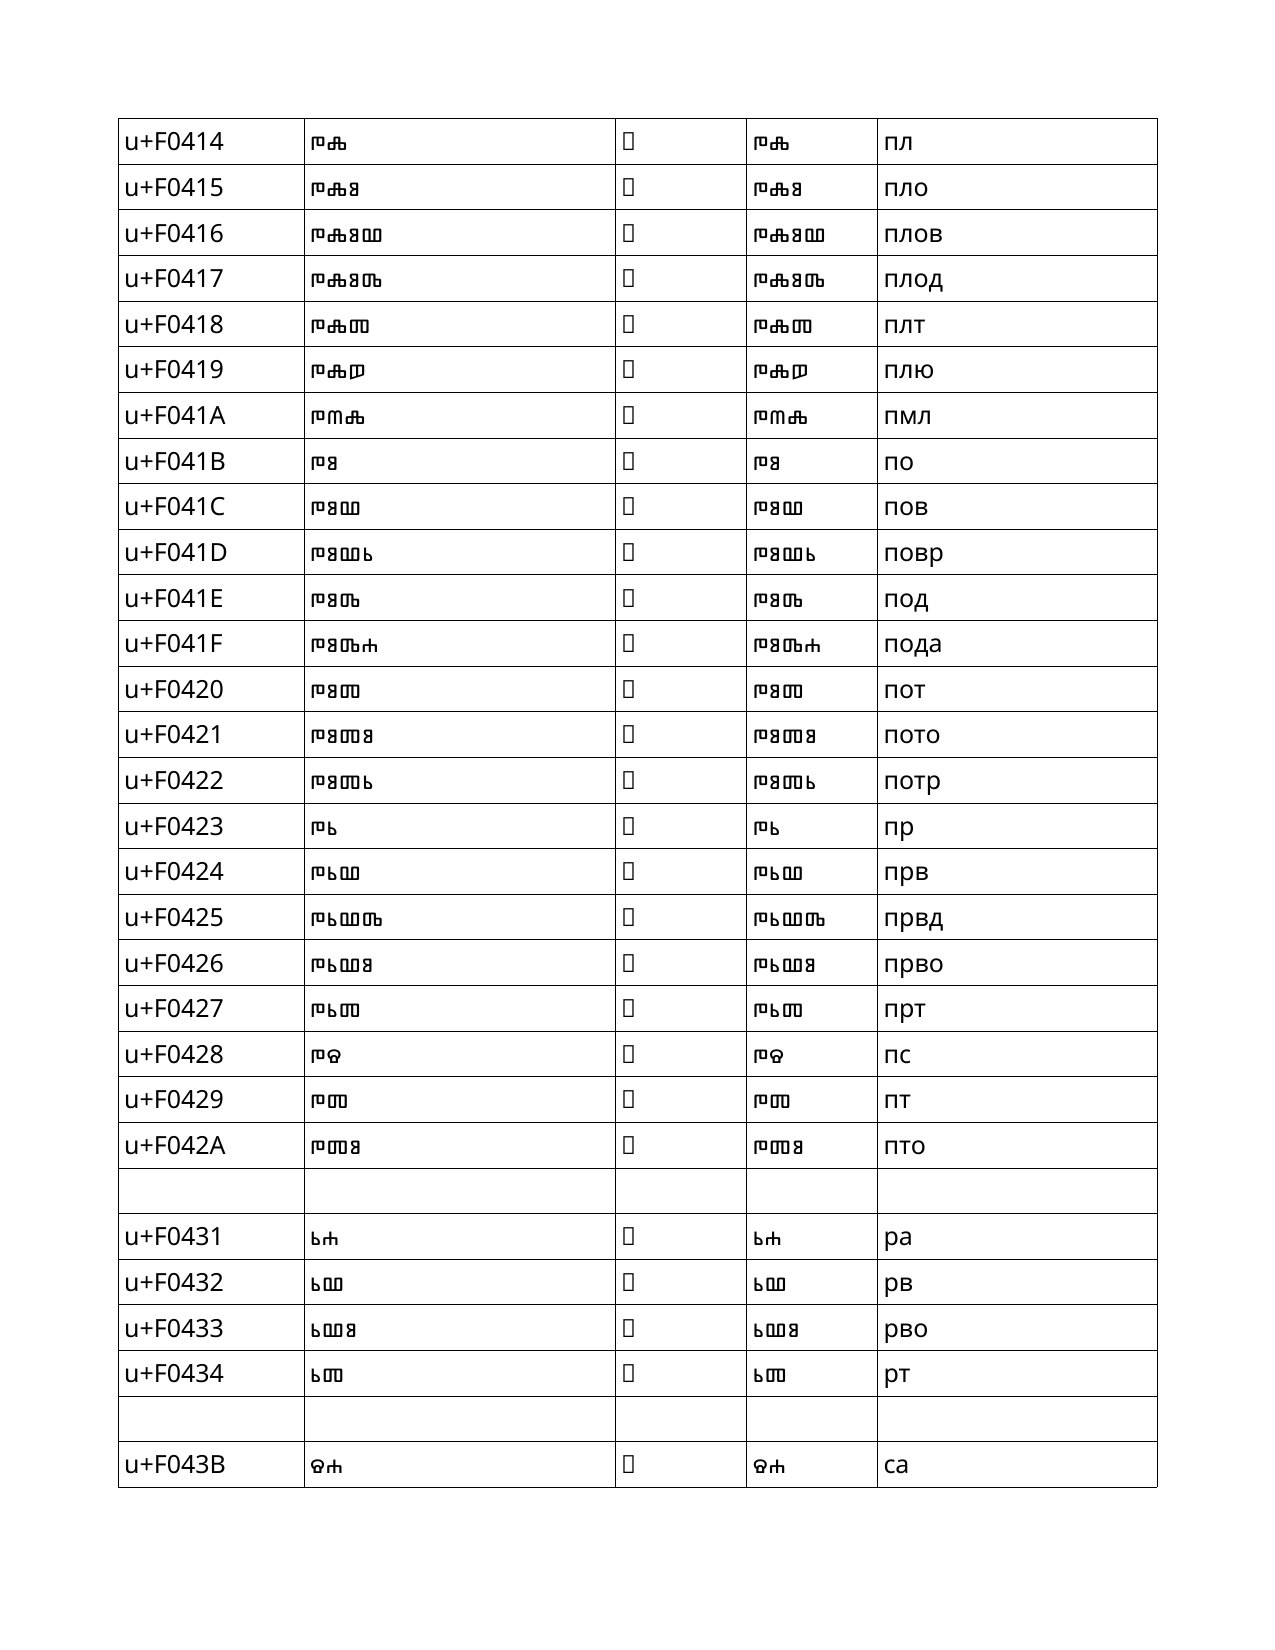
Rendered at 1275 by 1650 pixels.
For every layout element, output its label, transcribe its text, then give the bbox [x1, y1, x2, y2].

table_cell ⱃⰰ [747, 1214, 877, 1259]
table_cell ⱂⱃ [747, 804, 877, 848]
table_cell ⱂⱃⱅ [305, 986, 615, 1031]
table_cell ⱂⱁ [305, 439, 615, 483]
table_cell 󰐚 [616, 393, 746, 437]
table_cell u+F0422 [119, 758, 304, 802]
table_cell 󰐥 [616, 895, 746, 939]
table_cell ⱂⱁⱅⱃ [747, 758, 877, 802]
table_cell [305, 1169, 615, 1213]
table_cell ⱂⱃⰲⱁ [747, 940, 877, 985]
table_cell u+F0424 [119, 849, 304, 894]
table_cell ⱂⱁⰴ [305, 575, 615, 620]
table_cell 󰐲 [616, 1260, 746, 1304]
table_cell u+F043B [119, 1442, 304, 1487]
table_cell ⱂⱅ [305, 1077, 615, 1122]
table_cell плю [878, 347, 1157, 392]
table_cell u+F0420 [119, 667, 304, 711]
table_cell u+F042A [119, 1123, 304, 1167]
table_cell прт [878, 986, 1157, 1031]
table_cell u+F0414 [119, 119, 304, 164]
table_cell пот [878, 667, 1157, 711]
table_cell ⱂⱁⰴ [747, 575, 877, 620]
table_cell пото [878, 712, 1157, 757]
table_cell ⱂⱃⰲ [305, 849, 615, 894]
table_cell [616, 1169, 746, 1213]
table_cell u+F0433 [119, 1305, 304, 1350]
table_cell [747, 1397, 877, 1441]
table_cell ⱂⱁⱅ [305, 667, 615, 711]
table_cell 󰐘 [616, 302, 746, 346]
table_cell u+F0428 [119, 1032, 304, 1076]
table_cell 󰐗 [616, 256, 746, 301]
table_cell под [878, 575, 1157, 620]
table_cell [747, 1169, 877, 1213]
table_cell u+F0418 [119, 302, 304, 346]
table_cell ⱂⱁⱅ [747, 667, 877, 711]
table_cell u+F0427 [119, 986, 304, 1031]
table_cell ⱂⱁⱅⱁ [747, 712, 877, 757]
table_cell ⱂⱁⱅⱃ [305, 758, 615, 802]
table_cell 󰐩 [616, 1077, 746, 1122]
table_cell 󰐞 [616, 575, 746, 620]
table_cell ⱂⱁⰲⱃ [747, 530, 877, 574]
table_cell ⱂⰾ [305, 119, 615, 164]
table_cell 󰐖 [616, 210, 746, 255]
table_cell ⱂⱅⱁ [305, 1123, 615, 1167]
table_cell [119, 1397, 304, 1441]
table_cell 󰐝 [616, 530, 746, 574]
table_cell пмл [878, 393, 1157, 437]
table_cell повр [878, 530, 1157, 574]
table_cell ⱂⰿⰾ [305, 393, 615, 437]
table_cell 󰐡 [616, 712, 746, 757]
table_cell ⱂⱃⰲ [747, 849, 877, 894]
table_cell пто [878, 1123, 1157, 1167]
table_cell u+F0432 [119, 1260, 304, 1304]
table_cell 󰐢 [616, 758, 746, 802]
table_cell ⱂⰾⱁⰴ [747, 256, 877, 301]
table_cell 󰐨 [616, 1032, 746, 1076]
table_cell ⱂⰾⱓ [305, 347, 615, 392]
table_cell прв [878, 849, 1157, 894]
table_cell u+F0431 [119, 1214, 304, 1259]
table_cell 󰐱 [616, 1214, 746, 1259]
table_cell ⱂⱁⰲ [305, 484, 615, 529]
table_cell по [878, 439, 1157, 483]
table_cell u+F0421 [119, 712, 304, 757]
table_cell ⱂⱃⰲⱁ [305, 940, 615, 985]
table_cell u+F041C [119, 484, 304, 529]
table_cell ⱂⰾⱁⰴ [305, 256, 615, 301]
table_cell пов [878, 484, 1157, 529]
table_cell ⱂⱅⱁ [747, 1123, 877, 1167]
table_cell u+F0429 [119, 1077, 304, 1122]
table_cell ⱂⰾⱁⰲ [305, 210, 615, 255]
table_cell пло [878, 165, 1157, 209]
table_cell u+F041F [119, 621, 304, 666]
table_cell [305, 1397, 615, 1441]
table_cell потр [878, 758, 1157, 802]
table_cell 󰐻 [616, 1442, 746, 1487]
table_cell u+F0434 [119, 1351, 304, 1396]
table_cell пода [878, 621, 1157, 666]
table_cell ⱂⰾⱁ [747, 165, 877, 209]
table_cell ⱂⰾⱁⰲ [747, 210, 877, 255]
table_cell пт [878, 1077, 1157, 1122]
table_cell 󰐤 [616, 849, 746, 894]
table_cell 󰐕 [616, 165, 746, 209]
table_cell ⱂⱄ [305, 1032, 615, 1076]
table_cell пл [878, 119, 1157, 164]
table_cell u+F041B [119, 439, 304, 483]
table_cell 󰐛 [616, 439, 746, 483]
table_cell u+F0423 [119, 804, 304, 848]
table_cell рво [878, 1305, 1157, 1350]
table_cell [119, 1169, 304, 1213]
table_cell [878, 1397, 1157, 1441]
table_cell ⱂⰾⱅ [747, 302, 877, 346]
table_cell ⱂⱃⰲⰴ [305, 895, 615, 939]
table_cell ⱂⱃⱅ [747, 986, 877, 1031]
table_cell u+F0425 [119, 895, 304, 939]
table_cell ⱂⱁⱅⱁ [305, 712, 615, 757]
table_cell 󰐜 [616, 484, 746, 529]
table_cell u+F041A [119, 393, 304, 437]
table_cell ⱂⱁⰲ [747, 484, 877, 529]
table_cell [878, 1169, 1157, 1213]
table_cell ⱃⰰ [305, 1214, 615, 1259]
table_cell ⱃⰲⱁ [305, 1305, 615, 1350]
table_cell ⱂⱃⰲⰴ [747, 895, 877, 939]
table_cell ⱂⰾ [747, 119, 877, 164]
table_cell плт [878, 302, 1157, 346]
table_cell ⱃⰲⱁ [747, 1305, 877, 1350]
table_cell ⱂⰾⱓ [747, 347, 877, 392]
table_cell 󰐔 [616, 119, 746, 164]
table_cell ⱂⱃ [305, 804, 615, 848]
table_cell u+F0415 [119, 165, 304, 209]
table_cell 󰐣 [616, 804, 746, 848]
table_cell ⱂⱅ [747, 1077, 877, 1122]
table_cell ⱃⱅ [747, 1351, 877, 1396]
table_cell рв [878, 1260, 1157, 1304]
table_cell плод [878, 256, 1157, 301]
table_cell 󰐠 [616, 667, 746, 711]
table_cell ⱂⱁ [747, 439, 877, 483]
table_cell 󰐙 [616, 347, 746, 392]
table_cell ⱂⱄ [747, 1032, 877, 1076]
table_cell u+F0417 [119, 256, 304, 301]
table_cell ⱃⰲ [305, 1260, 615, 1304]
table_cell ⱂⰿⰾ [747, 393, 877, 437]
table_cell 󰐟 [616, 621, 746, 666]
table_cell 󰐦 [616, 940, 746, 985]
table_cell u+F0416 [119, 210, 304, 255]
table_cell ⱃⰲ [747, 1260, 877, 1304]
table_cell плов [878, 210, 1157, 255]
table_cell u+F0419 [119, 347, 304, 392]
table_cell 󰐴 [616, 1351, 746, 1396]
table_cell са [878, 1442, 1157, 1487]
table_cell ⱄⰰ [747, 1442, 877, 1487]
table_cell пр [878, 804, 1157, 848]
table_cell ⱄⰰ [305, 1442, 615, 1487]
table_cell прво [878, 940, 1157, 985]
table_cell ⱂⰾⱅ [305, 302, 615, 346]
table_cell првд [878, 895, 1157, 939]
table_cell рт [878, 1351, 1157, 1396]
table_cell u+F041D [119, 530, 304, 574]
table_cell 󰐳 [616, 1305, 746, 1350]
table_cell u+F041E [119, 575, 304, 620]
table_cell ⱂⱁⰲⱃ [305, 530, 615, 574]
table_cell пс [878, 1032, 1157, 1076]
table_cell ⱂⰾⱁ [305, 165, 615, 209]
table_cell ⱃⱅ [305, 1351, 615, 1396]
table_cell u+F0426 [119, 940, 304, 985]
table_cell ⱂⱁⰴⰰ [305, 621, 615, 666]
table_cell 󰐧 [616, 986, 746, 1031]
table_cell ⱂⱁⰴⰰ [747, 621, 877, 666]
table_cell [616, 1397, 746, 1441]
table_cell 󰐪 [616, 1123, 746, 1167]
table_cell ра [878, 1214, 1157, 1259]
